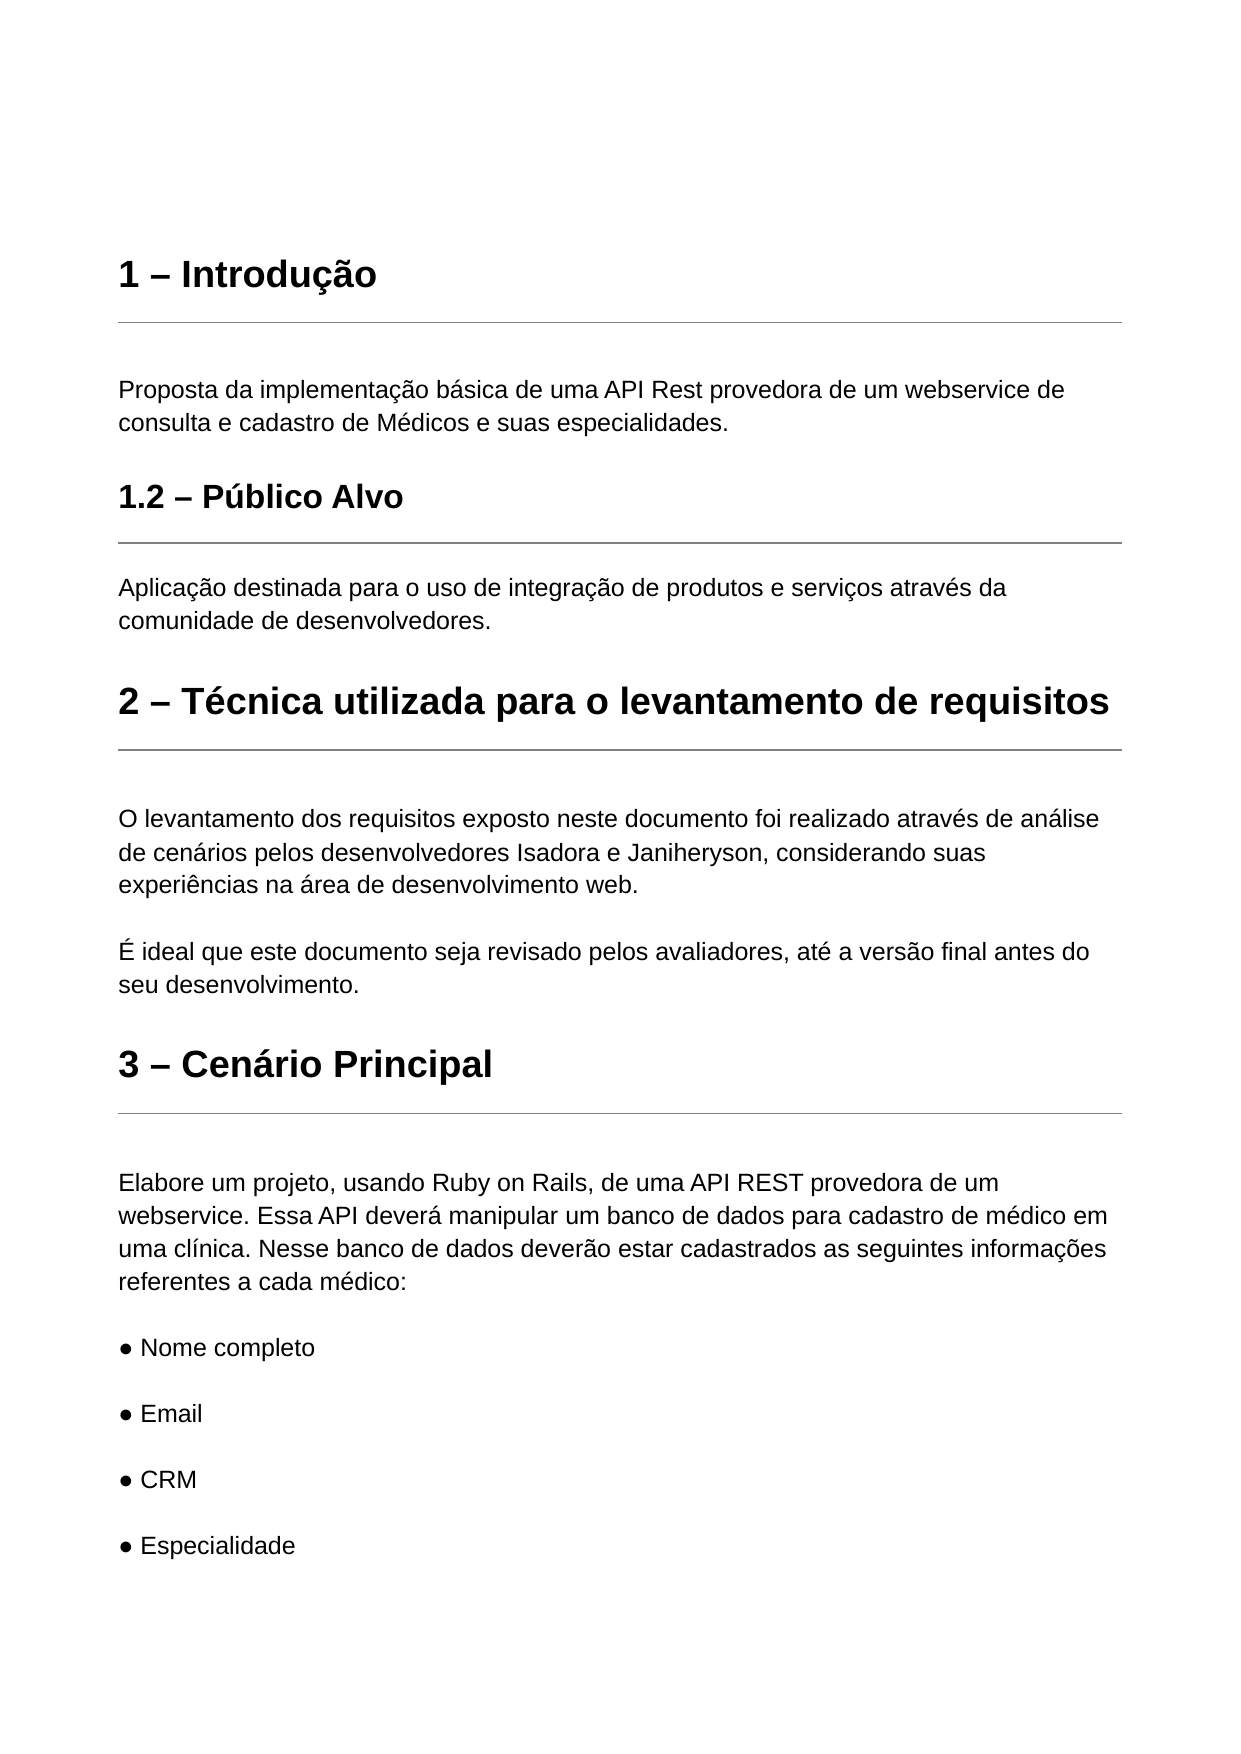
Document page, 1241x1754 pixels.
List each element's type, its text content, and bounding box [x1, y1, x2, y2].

text ● Email [118, 1380, 1122, 1428]
subtitle 2 – Técnica utilizada para o levantamento de requisitos [118, 679, 1122, 723]
text Elabore um projeto, usando Ruby on Rails, de uma API REST provedora de um webservice. Essa API deverá manipular um banco de dados para cadastro de médico em uma clínica. Nesse banco de dados deverão estar cadastrados as seguintes informações referentes a cada médico: [118, 1143, 1122, 1296]
text O levantamento dos requisitos exposto neste documento foi realizado através de análise de cenários pelos desenvolvedores Isadora e Janiheryson, considerando suas experiências na área de desenvolvimento web. [118, 779, 1122, 899]
subtitle 3 – Cenário Principal [118, 1042, 1122, 1086]
subtitle 1.2 – Público Alvo [118, 477, 1122, 515]
text Proposta da implementação básica de uma API Rest provedora de um webservice de consulta e cadastro de Médicos e suas especialidades. [118, 352, 1122, 437]
text ● Nome completo [118, 1314, 1122, 1362]
text ● CRM [118, 1446, 1122, 1494]
text ● Especialidade [118, 1512, 1122, 1560]
subtitle 1 – Introdução [118, 251, 1122, 295]
text Aplicação destinada para o uso de integração de produtos e serviços através da comunidade de desenvolvedores. [118, 572, 1122, 635]
text É ideal que este documento seja revisado pelos avaliadores, até a versão final antes do seu desenvolvimento. [118, 918, 1122, 998]
